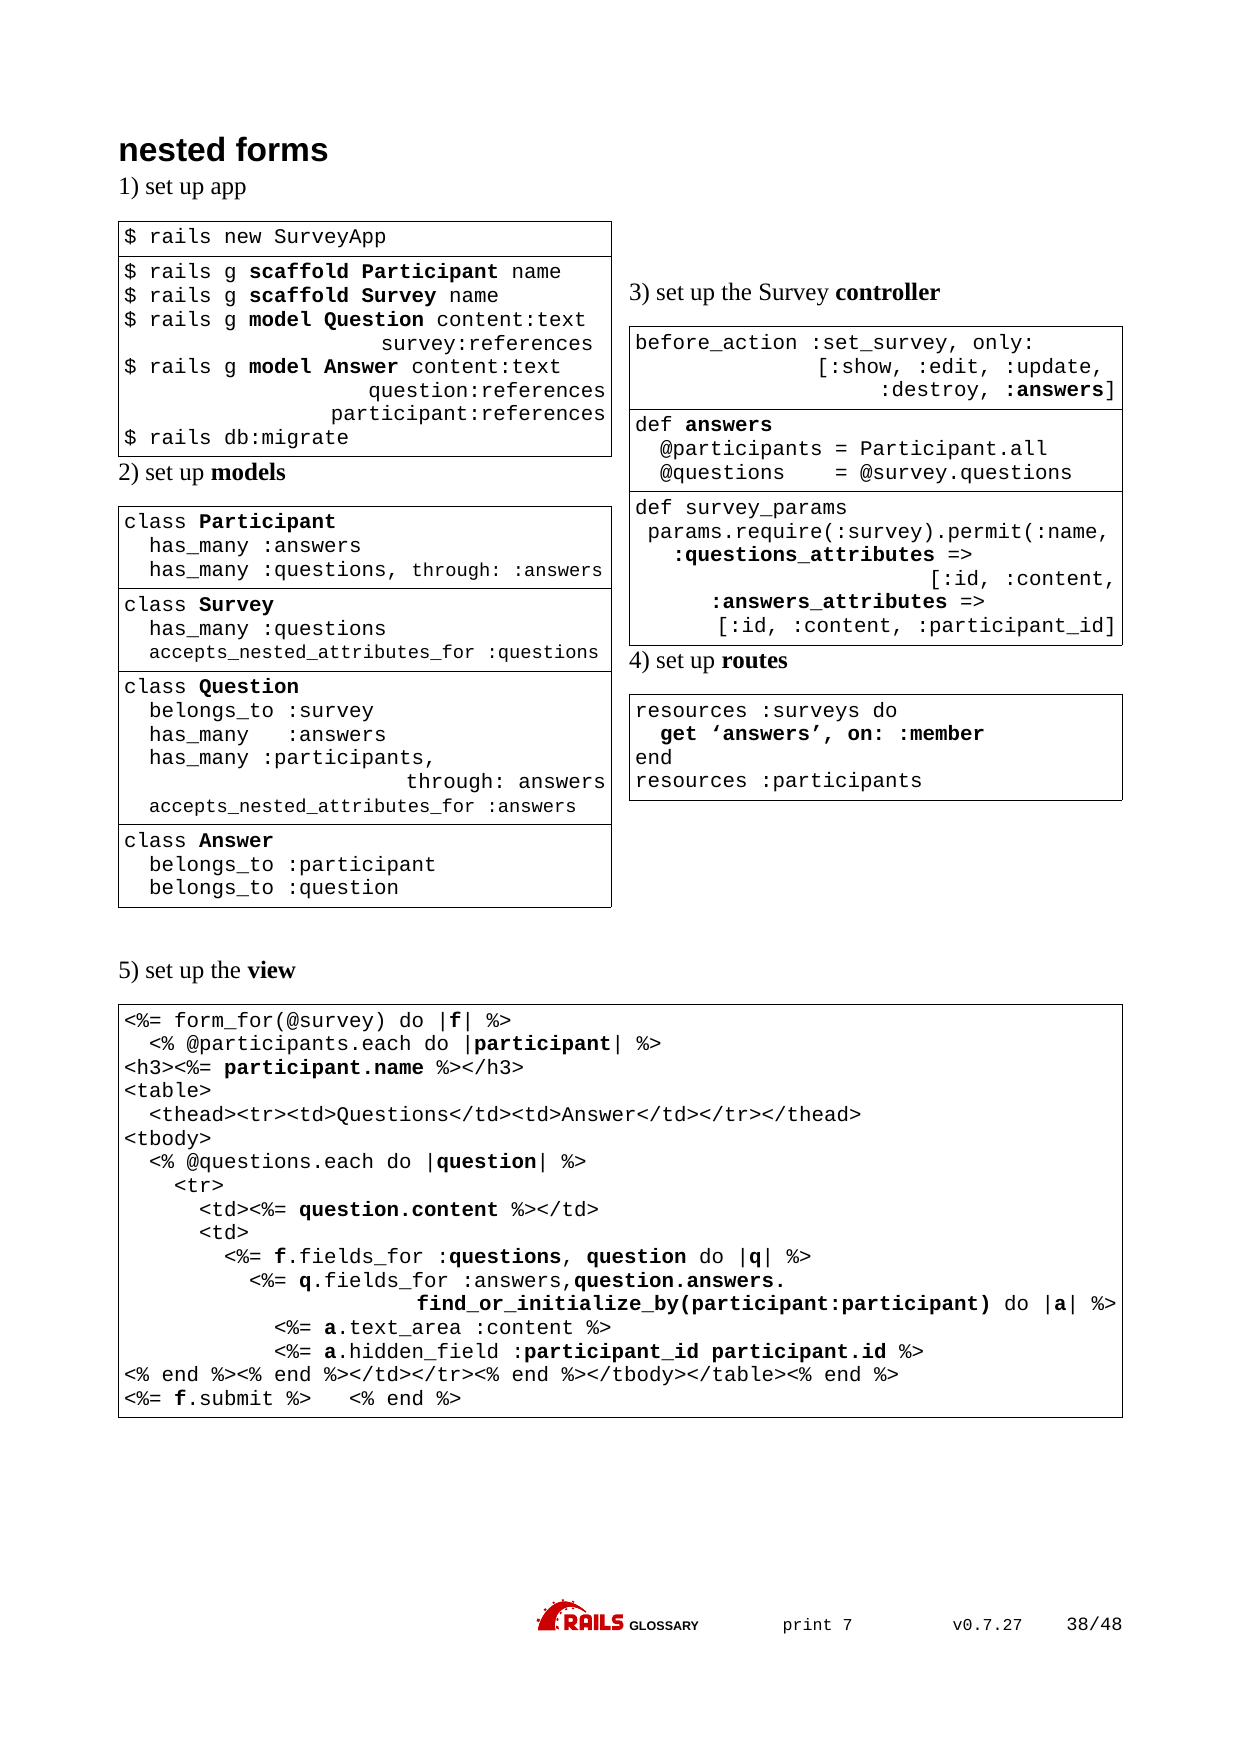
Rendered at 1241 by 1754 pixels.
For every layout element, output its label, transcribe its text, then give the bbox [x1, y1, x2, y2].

table_cell def answers @participants = Participant.all @questions = @survey.questions [630, 410, 1122, 491]
table_cell $ rails g scaffold Participant name $ rails g scaffold Survey name $ rails g model Question content:text survey:references $ rails g model Answer content:text question:references participant:references $ rails db:migrate [119, 257, 611, 456]
table_header before_action :set_survey, only: [:show, :edit, :update, :destroy, :answers] [630, 327, 1122, 409]
text 1) set up app [118, 171, 611, 200]
text 3) set up the Survey controller [629, 277, 1122, 306]
text 5) set up the view [118, 955, 1122, 983]
table_header $ rails new SurveyApp [119, 222, 611, 256]
text 4) set up routes [629, 646, 1122, 673]
text 2) set up models [118, 457, 611, 485]
subtitle nested forms [118, 130, 611, 168]
table_cell class Question belongs_to :survey has_many :answers has_many :participants, through: answers accepts_nested_attributes_for :answers [119, 672, 611, 824]
table_cell class Survey has_many :questions accepts_nested_attributes_for :questions [119, 589, 611, 671]
table_header resources :surveys do get ‘answers’, on: :member end resources :participants [630, 695, 1122, 800]
table_header class Participant has_many :answers has_many :questions, through: :answers [119, 507, 611, 588]
table_header <%= form_for(@survey) do |f| %> <% @participants.each do |participant| %> <h3><%= participant.name %></h3> <table> <thead><tr><td>Questions</td><td>Answer</td></tr></thead> <tbody> <% @questions.each do |question| %> <tr> <td><%= question.content %></td> <td> <%= f.fields_for :questions, question do |q| %> <%= q.fields_for :answers,question.answers. find_or_initialize_by(participant:participant) do |a| %> <%= a.text_area :content %> <%= a.hidden_field :participant_id participant.id %> <% end %><% end %></td></tr><% end %></tbody></table><% end %> <%= f.submit %> <% end %> [119, 1005, 1122, 1417]
table_cell def survey_params params.require(:survey).permit(:name, :questions_attributes => [:id, :content, :answers_attributes => [:id, :content, :participant_id] [630, 492, 1122, 644]
table_cell class Answer belongs_to :participant belongs_to :question [119, 825, 611, 907]
